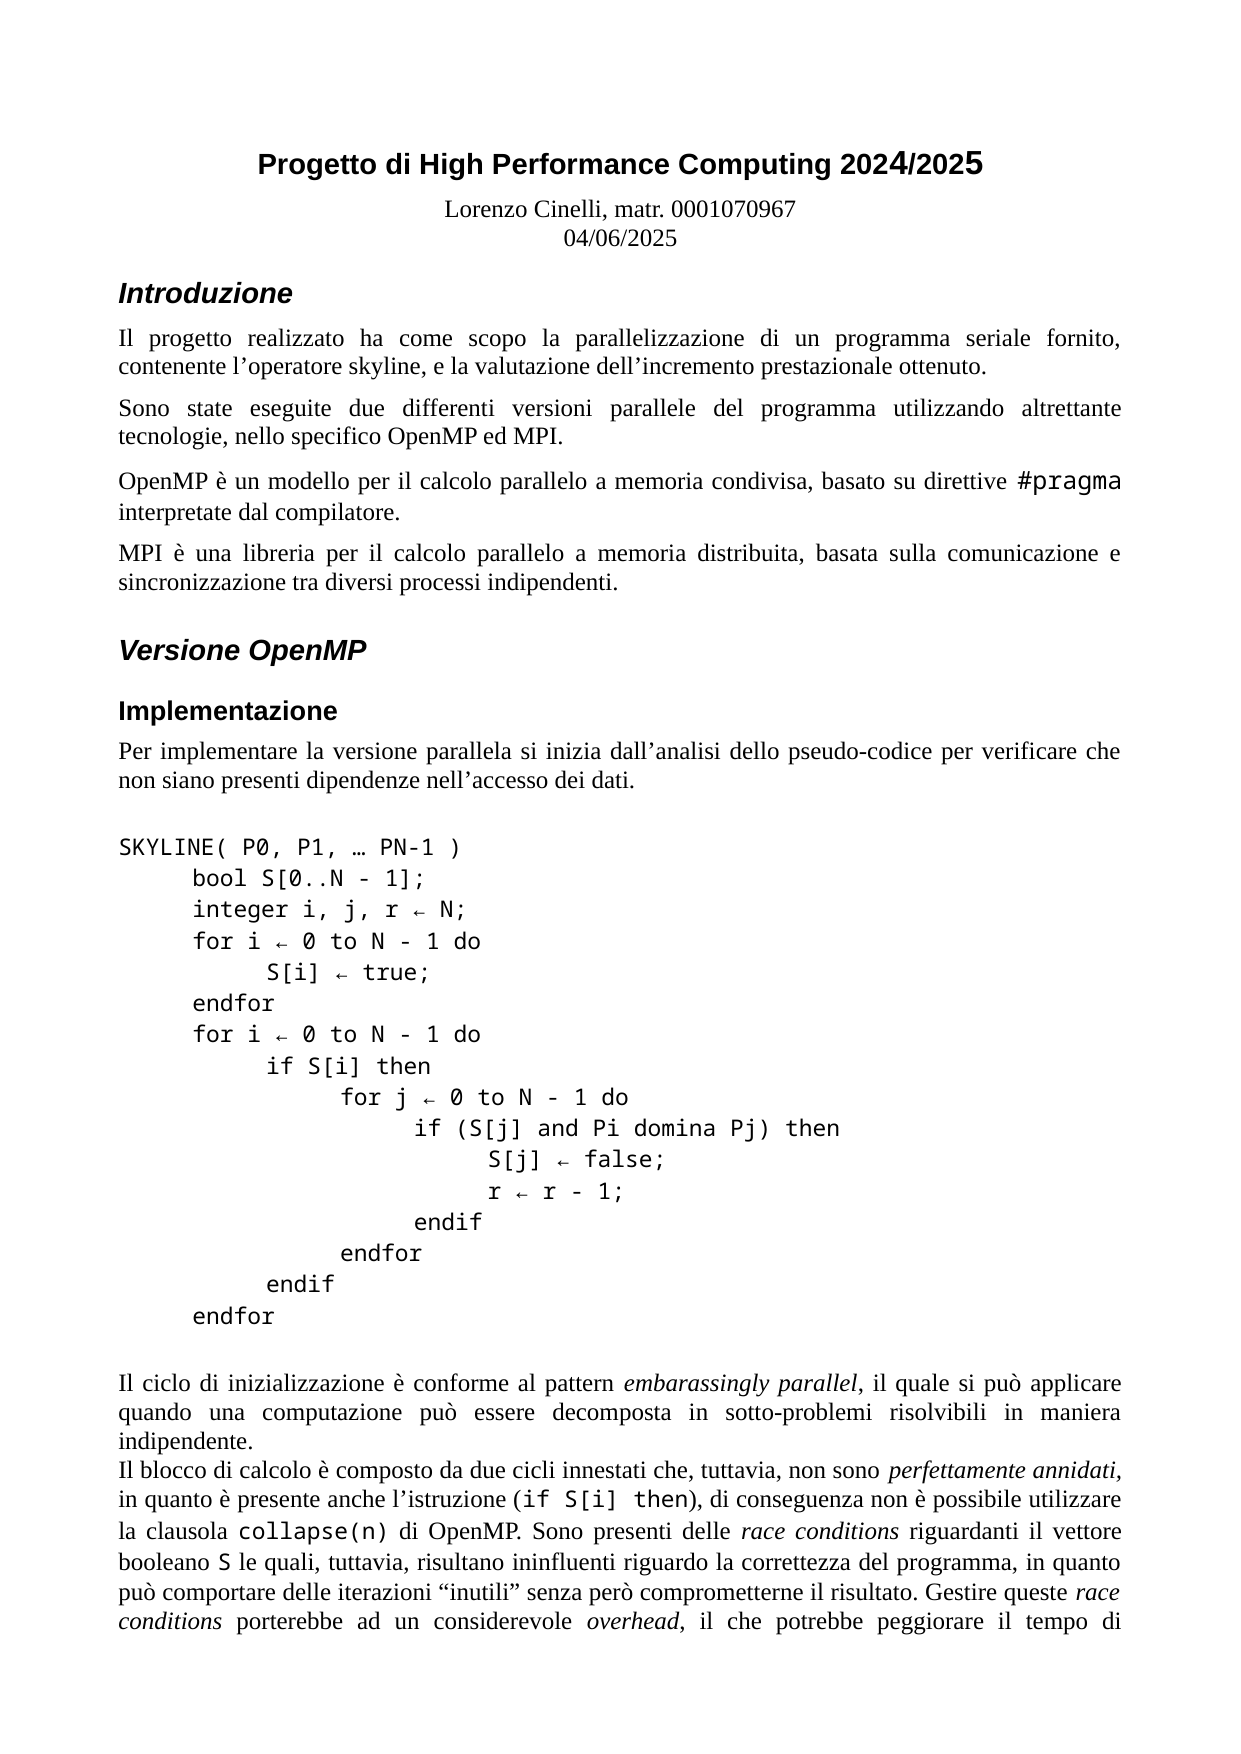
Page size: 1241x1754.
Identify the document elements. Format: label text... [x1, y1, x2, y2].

text OpenMP è un modello per il calcolo parallelo a memoria condivisa, basato su direttive #pragma interpretate dal compilatore. [118, 463, 1122, 525]
text Il ciclo di inizializzazione è conforme al pattern embarassingly parallel, il quale si può applicare quando una computazione può essere decomposta in sotto-problemi risolvibili in maniera indipendente. [118, 1368, 1122, 1455]
subtitle Versione OpenMP [118, 633, 1122, 666]
text Sono state eseguite due differenti versioni parallele del programma utilizzando altrettante tecnologie, nello specifico OpenMP ed MPI. [118, 393, 1122, 450]
text if (S[j] and Pi domina Pj) then [340, 1112, 1122, 1143]
text MPI è una libreria per il calcolo parallelo a memoria distribuita, basata sulla comunicazione e sincronizzazione tra diversi processi indipendenti. [118, 538, 1122, 595]
text endif [340, 1206, 1122, 1237]
text endfor [118, 987, 1122, 1018]
text bool S[0..N - 1]; [118, 862, 1122, 893]
text for j ← 0 to N - 1 do [266, 1081, 1122, 1112]
subtitle Progetto di High Performance Computing 2024/2025 [118, 143, 1122, 182]
text 04/06/2025 [118, 223, 1122, 252]
text endfor [118, 1300, 1122, 1331]
text if S[i] then [192, 1050, 1122, 1081]
text for i ← 0 to N - 1 do [118, 1018, 1122, 1050]
text for i ← 0 to N - 1 do [118, 925, 1122, 956]
text S[j] ← false; [413, 1143, 1122, 1175]
text Per implementare la versione parallela si inizia dall’analisi dello pseudo-codice per verificare che non siano presenti dipendenze nell’accesso dei dati. [118, 736, 1122, 793]
subtitle Introduzione [118, 277, 1122, 310]
text Lorenzo Cinelli, matr. 0001070967 [118, 194, 1122, 223]
text Il progetto realizzato ha come scopo la parallelizzazione di un programma seriale fornito, contenente l’operatore skyline, e la valutazione dell’incremento prestazionale ottenuto. [118, 323, 1122, 380]
text integer i, j, r ← N; [118, 893, 1122, 925]
text SKYLINE( P0, P1, … PN-1 ) [118, 831, 1122, 862]
text r ← r - 1; [413, 1175, 1122, 1206]
text S[i] ← true; [192, 956, 1122, 987]
subtitle Implementazione [118, 695, 1122, 726]
text Il blocco di calcolo è composto da due cicli innestati che, tuttavia, non sono perfettamente annidati, in quanto è presente anche l’istruzione (if S[i] then), di conseguenza non è possibile utilizzare la clausola collapse(n) di OpenMP. Sono presenti delle race conditions riguardanti il vettore booleano S le quali, tuttavia, risultano ininfluenti riguardo la correttezza del programma, in quanto può comportare delle iterazioni “inutili” senza però comprometterne il risultato. Gestire queste race conditions porterebbe ad un considerevole overhead, il che potrebbe peggiorare il tempo di [118, 1455, 1122, 1635]
text endfor [266, 1237, 1122, 1268]
text endif [192, 1268, 1122, 1300]
